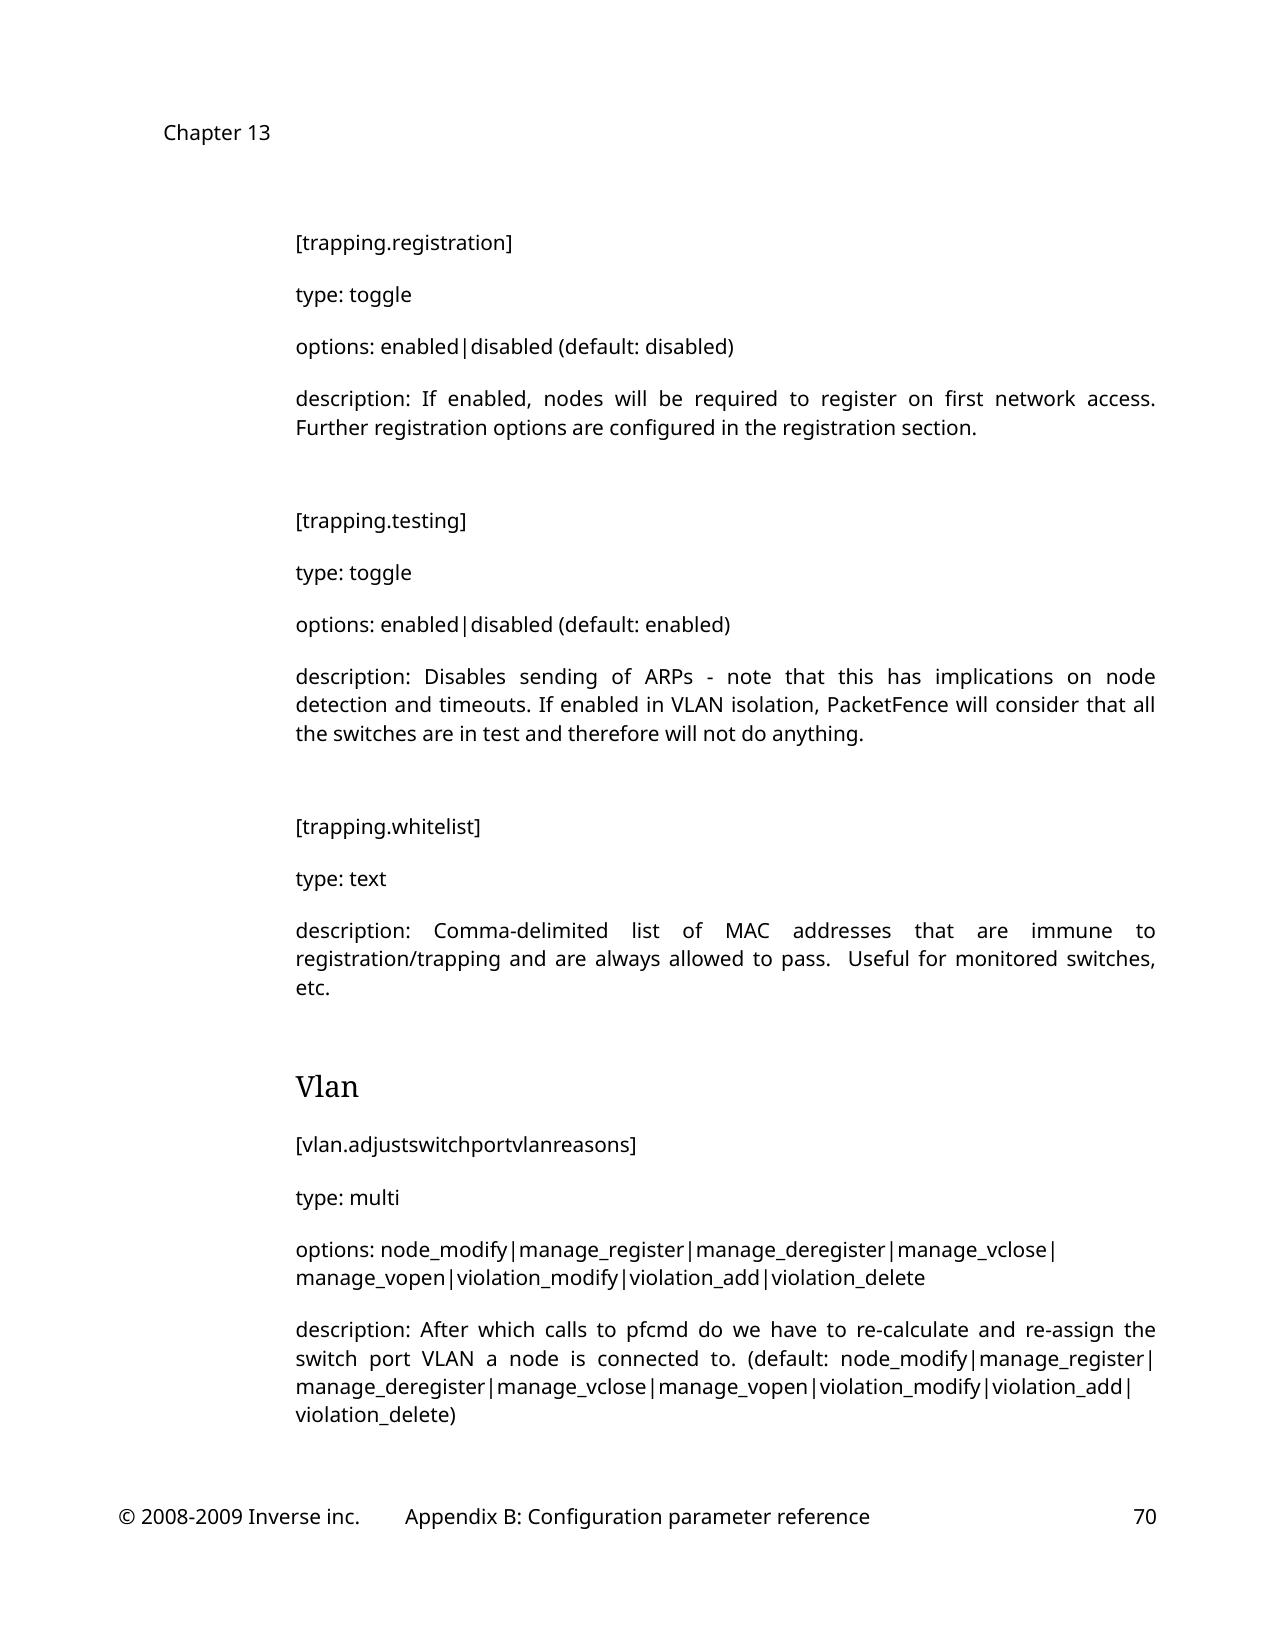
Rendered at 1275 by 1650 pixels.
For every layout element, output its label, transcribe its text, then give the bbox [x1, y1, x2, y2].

text type: text [295, 864, 1157, 892]
text options: enabled|disabled (default: enabled) [295, 610, 1157, 638]
text options: enabled|disabled (default: disabled) [295, 332, 1157, 361]
text description: Disables sending of ARPs - note that this has implications on node detection and timeouts. If enabled in VLAN isolation, PacketFence will consider that all the switches are in test and therefore will not do anything. [295, 662, 1157, 747]
text description: Comma-delimited list of MAC addresses that are immune to registration/trapping and are always allowed to pass. Useful for monitored switches, etc. [295, 916, 1157, 1001]
text type: toggle [295, 558, 1157, 586]
text [trapping.whitelist] [295, 812, 1157, 840]
text type: multi [295, 1183, 1157, 1211]
text [trapping.testing] [295, 506, 1157, 534]
text type: toggle [295, 280, 1157, 309]
text description: If enabled, nodes will be required to register on first network access. Further registration options are configured in the registration section. [295, 384, 1157, 441]
text [vlan.adjustswitchportvlanreasons] [295, 1131, 1157, 1159]
text description: After which calls to pfcmd do we have to re-calculate and re-assign the switch port VLAN a node is connected to. (default: node_modify|manage_register|manage_deregister|manage_vclose|manage_vopen|violation_modify|violation_add|violation_delete) [295, 1315, 1157, 1429]
text options: node_modify|manage_register|manage_deregister|manage_vclose|manage_vopen|violation_modify|violation_add|violation_delete [295, 1235, 1157, 1292]
subtitle Vlan [295, 1066, 1157, 1106]
text [trapping.registration] [295, 228, 1157, 257]
